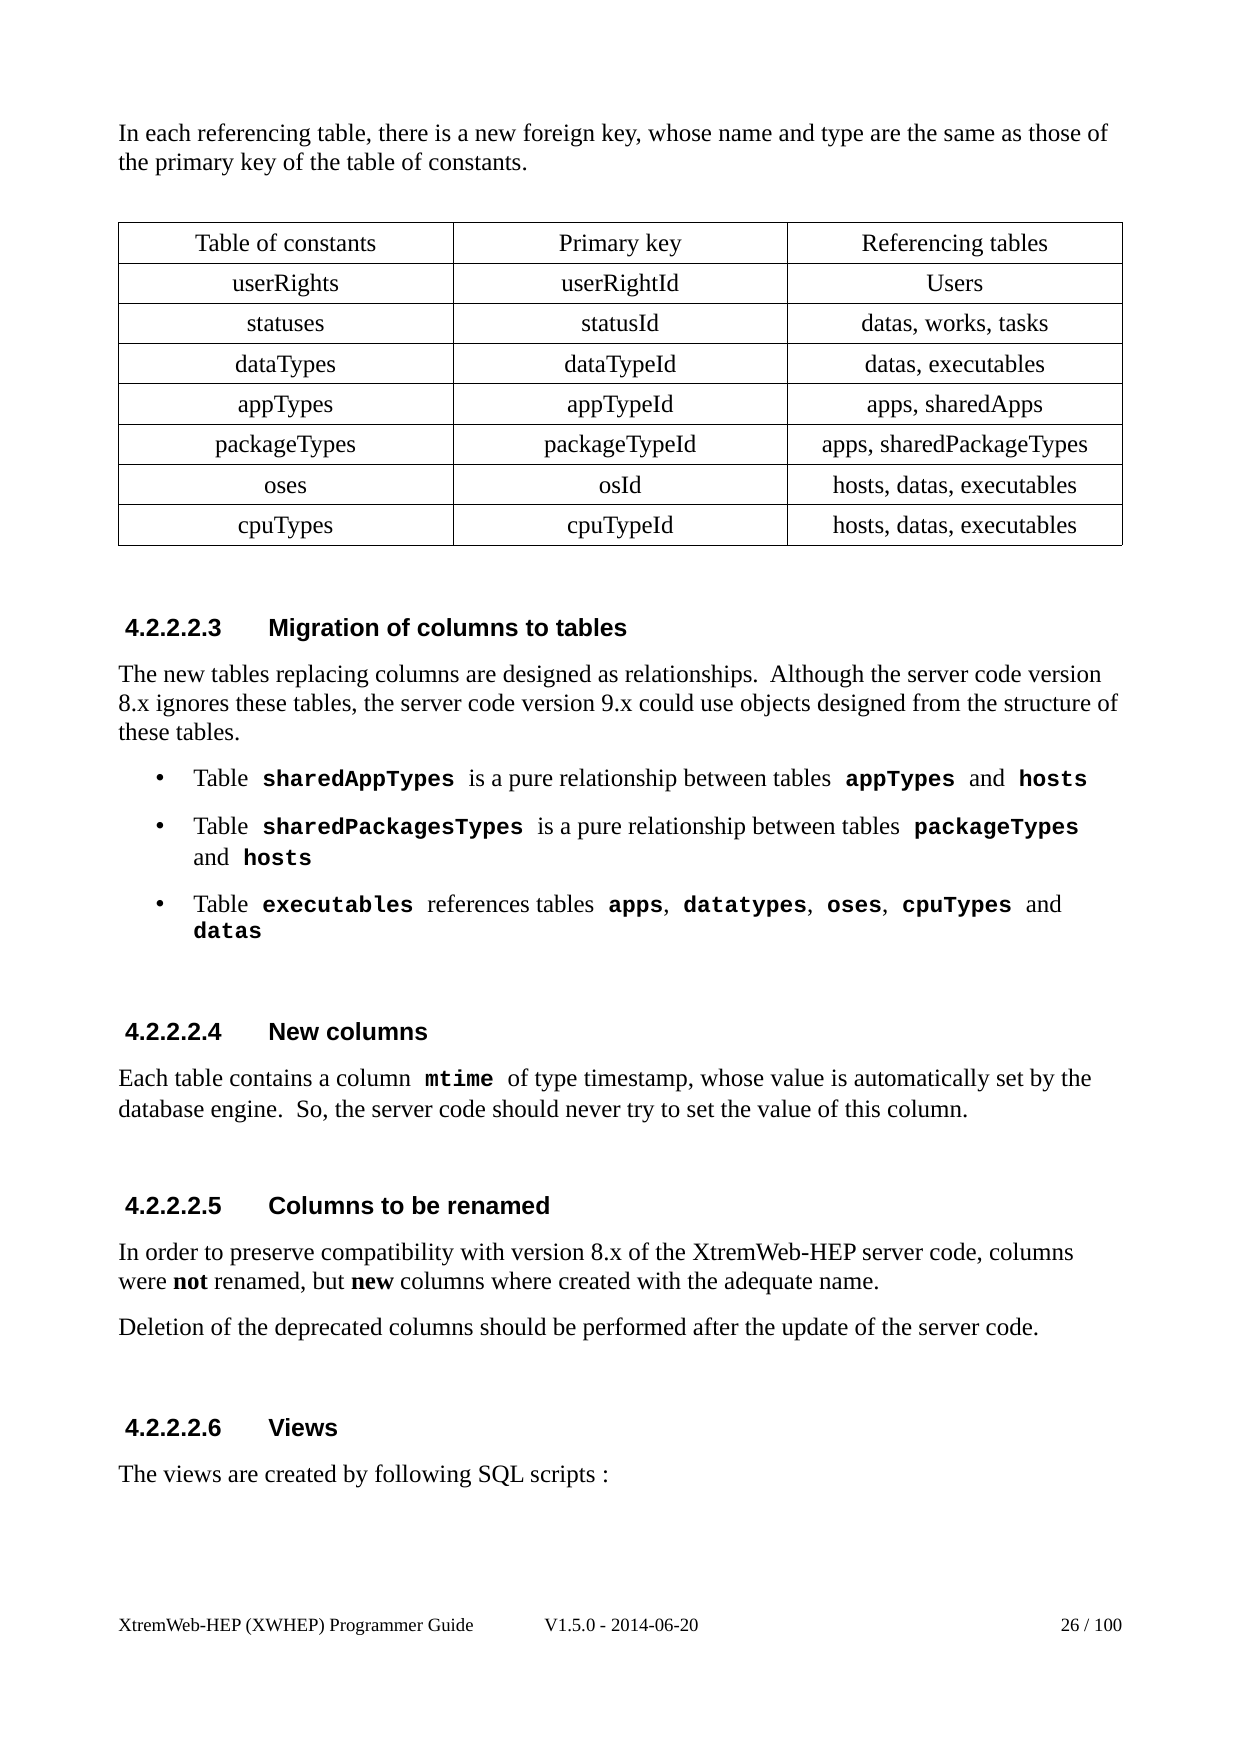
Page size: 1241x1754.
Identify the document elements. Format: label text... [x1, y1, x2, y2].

table_cell oses [119, 465, 453, 504]
table_cell dataTypeId [454, 344, 787, 383]
text The views are created by following SQL scripts : [118, 1459, 1122, 1488]
text In order to preserve compatibility with version 8.x of the XtremWeb-HEP server code, columns were not renamed, but new columns where created with the adequate name. [118, 1237, 1122, 1295]
text In each referencing table, there is a new foreign key, whose name and type are the same as those of the primary key of the table of constants. [118, 118, 1122, 176]
table_cell apps, sharedApps [788, 384, 1122, 424]
table_cell Users [788, 264, 1122, 303]
table_cell userRights [119, 264, 453, 303]
list Table sharedAppTypes is a pure relationship between tables appTypes and hosts [156, 763, 1122, 794]
table_cell statusId [454, 304, 787, 343]
table_cell appTypeId [454, 384, 787, 424]
table_cell packageTypeId [454, 425, 787, 464]
table_cell hosts, datas, executables [788, 505, 1122, 544]
table_cell userRightId [454, 264, 787, 303]
table_header Primary key [454, 223, 787, 262]
table_cell cpuTypes [119, 505, 453, 544]
table_cell appTypes [119, 384, 453, 424]
subtitle Migration of columns to tables [118, 613, 1122, 642]
subtitle New columns [118, 1017, 1122, 1046]
table_cell datas, executables [788, 344, 1122, 383]
table_cell datas, works, tasks [788, 304, 1122, 343]
text Each table contains a column mtime of type timestamp, whose value is automatically set by the database engine. So, the server code should never try to set the value of this column. [118, 1063, 1122, 1122]
text The new tables replacing columns are designed as relationships. Although the server code version 8.x ignores these tables, the server code version 9.x could use objects designed from the structure of these tables. [118, 659, 1122, 746]
table_cell cpuTypeId [454, 505, 787, 544]
table_cell osId [454, 465, 787, 504]
subtitle Columns to be renamed [118, 1191, 1122, 1219]
list Table sharedPackagesTypes is a pure relationship between tables packageTypes and hosts [156, 811, 1122, 872]
table_header Table of constants [119, 223, 453, 262]
text Deletion of the deprecated columns should be performed after the update of the server code. [118, 1312, 1122, 1341]
table_cell statuses [119, 304, 453, 343]
table_cell packageTypes [119, 425, 453, 464]
subtitle Views [118, 1413, 1122, 1441]
table_cell hosts, datas, executables [788, 465, 1122, 504]
table_cell apps, sharedPackageTypes [788, 425, 1122, 464]
list Table executables references tables apps, datatypes, oses, cpuTypes and datas [156, 889, 1122, 946]
table_header Referencing tables [788, 223, 1122, 262]
table_cell dataTypes [119, 344, 453, 383]
